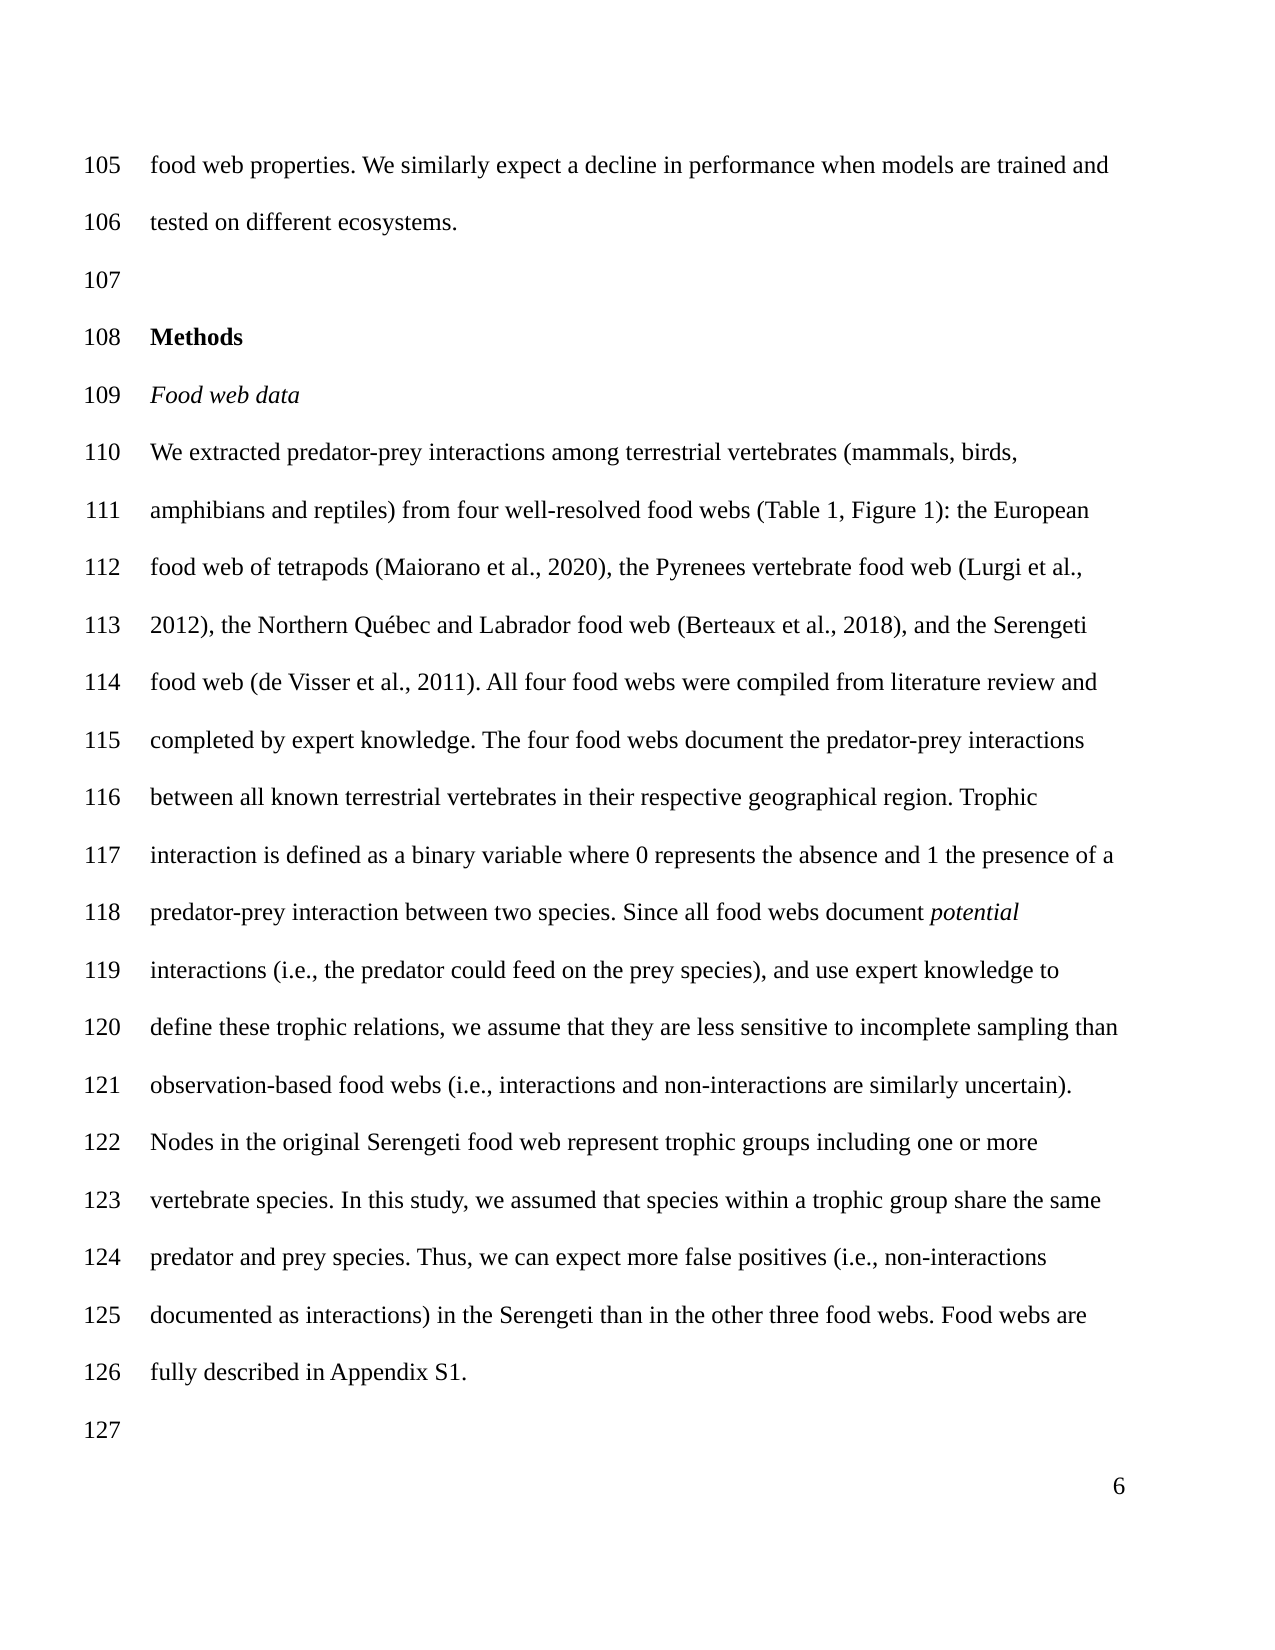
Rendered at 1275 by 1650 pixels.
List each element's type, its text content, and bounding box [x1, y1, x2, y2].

text Food web data [150, 380, 1125, 409]
text food web properties. We similarly expect a decline in performance when models are trained and tested on different ecosystems. [150, 150, 1125, 236]
text Methods [150, 322, 1125, 351]
text We extracted predator-prey interactions among terrestrial vertebrates (mammals, birds, amphibians and reptiles) from four well-resolved food webs (Table 1, Figure 1): the European food web of tetrapods (Maiorano et al., 2020), the Pyrenees vertebrate food web (Lurgi et al., 2012), the Northern Québec and Labrador food web (Berteaux et al., 2018), and the Serengeti food web (de Visser et al., 2011). All four food webs were compiled from literature review and completed by expert knowledge. The four food webs document the predator-prey interactions between all known terrestrial vertebrates in their respective geographical region. Trophic interaction is defined as a binary variable where 0 represents the absence and 1 the presence of a predator-prey interaction between two species. Since all food webs document potential interactions (i.e., the predator could feed on the prey species), and use expert knowledge to define these trophic relations, we assume that they are less sensitive to incomplete sampling than observation-based food webs (i.e., interactions and non-interactions are similarly uncertain). Nodes in the original Serengeti food web represent trophic groups including one or more vertebrate species. In this study, we assumed that species within a trophic group share the same predator and prey species. Thus, we can expect more false positives (i.e., non-interactions documented as interactions) in the Serengeti than in the other three food webs. Food webs are fully described in Appendix S1. [150, 437, 1125, 1386]
